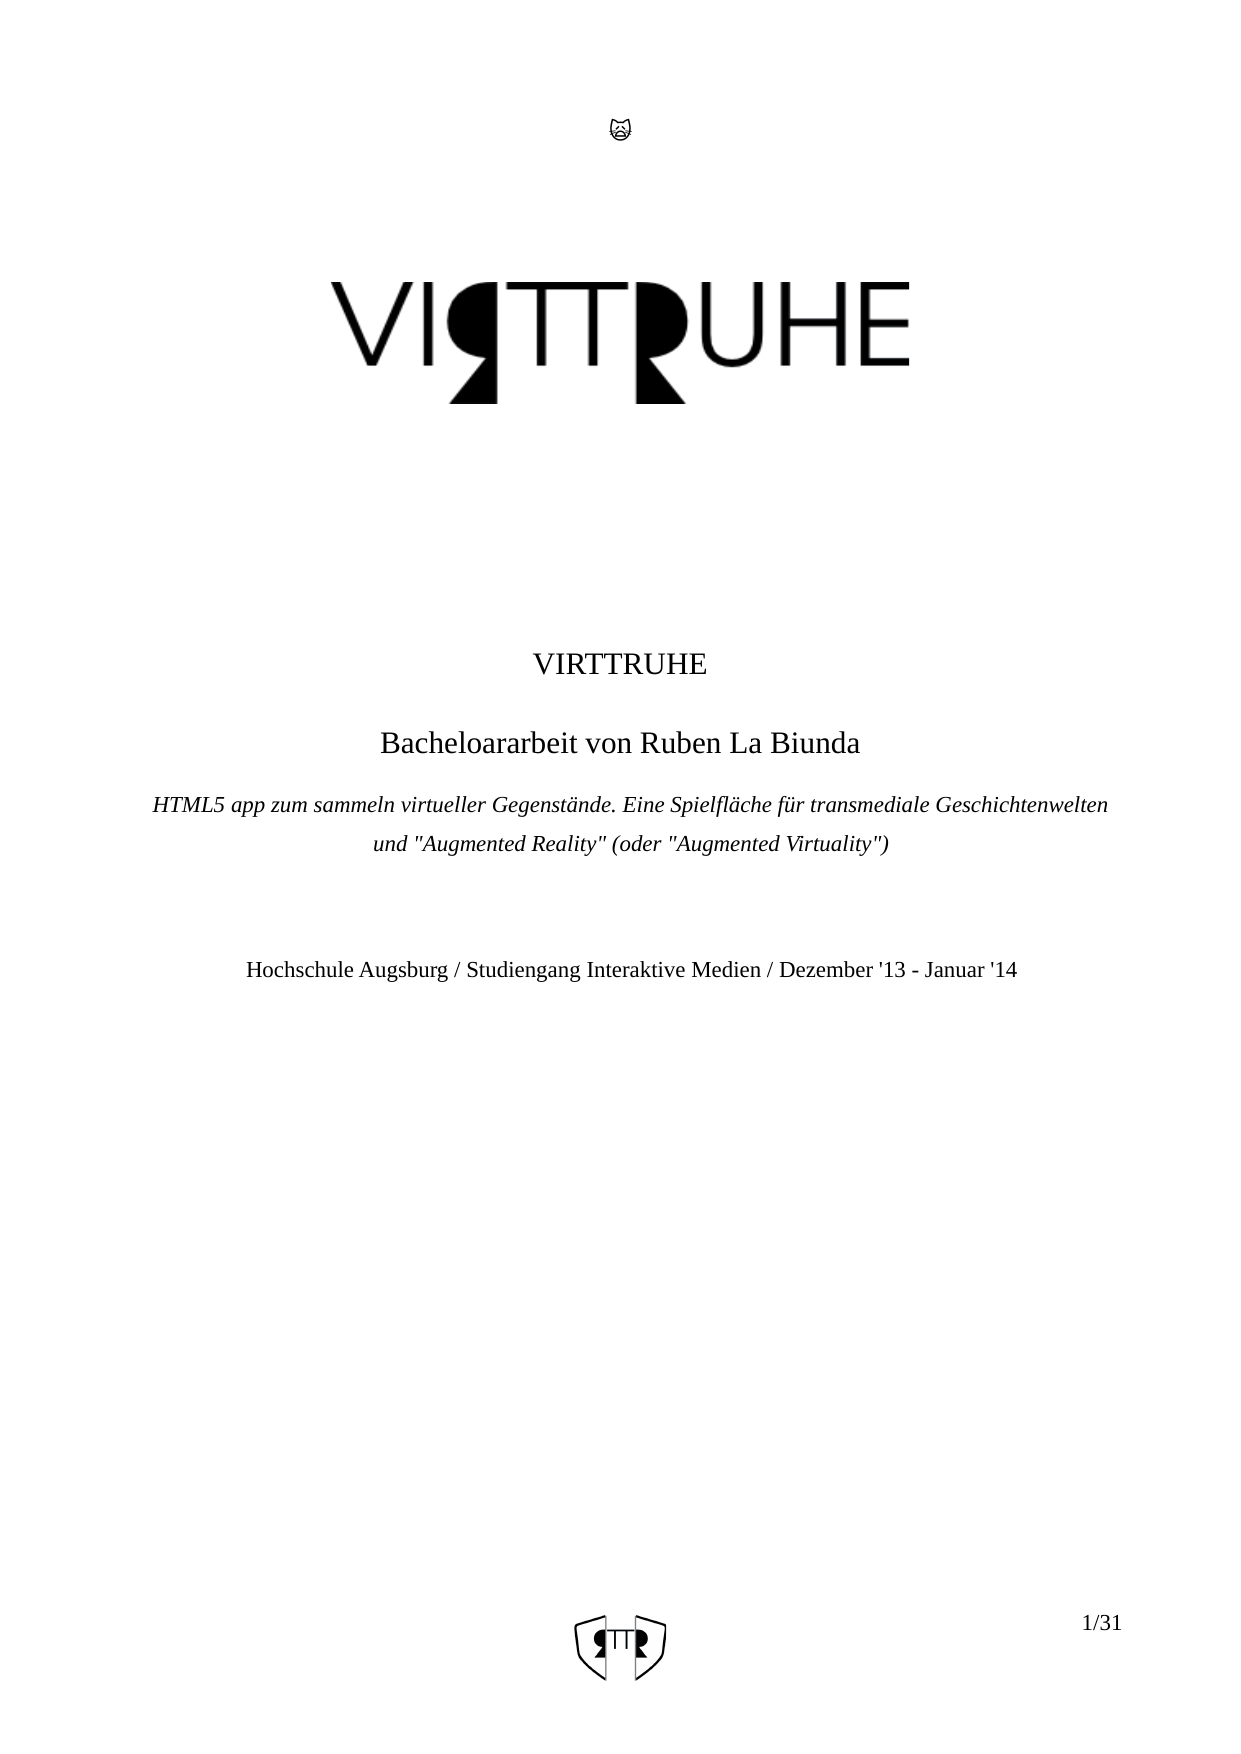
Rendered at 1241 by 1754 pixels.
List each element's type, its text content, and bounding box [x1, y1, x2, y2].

text HTML5 app zum sammeln virtueller Gegenstände. Eine Spielfläche für transmediale Geschichtenwelten und "Augmented Reality" (oder "Augmented Virtuality") [142, 791, 1122, 856]
text Hochschule Augsburg / Studiengang Interaktive Medien / Dezember '13 - Januar '14 [142, 956, 1122, 983]
text 🙀 [118, 118, 1122, 145]
picture [574, 1615, 667, 1681]
subtitle Bacheloararbeit von Ruben La Biunda [118, 724, 1122, 760]
picture [331, 282, 910, 404]
subtitle VIRTTRUHE [118, 645, 1122, 681]
